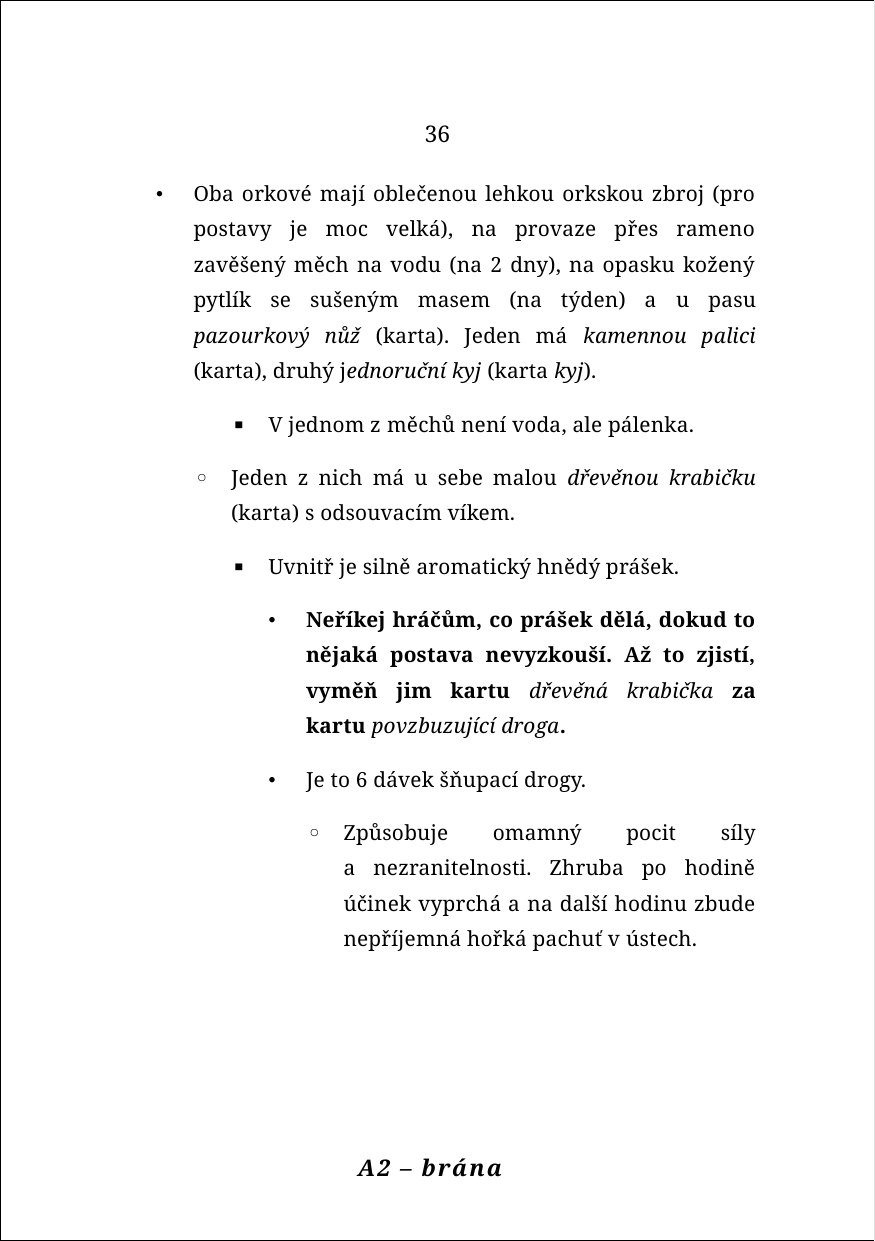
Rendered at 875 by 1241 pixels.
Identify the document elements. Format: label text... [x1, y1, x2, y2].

list Neříkej hráčům, co prášek dělá, dokud to nějaká postava nevyzkouší. Až to zjistí, vyměň jim kartu dřevěná krabička za kartu povzbuzující droga. [268, 605, 756, 740]
list Způsobuje omamný pocit síly a⁠ nezranitelnosti. Zhruba po hodině účinek vyprchá a⁠ na další hodinu zbude nepříjemná hořká pachuť v⁠ ústech. [306, 818, 756, 953]
list Je to 6 dávek šňupací drogy. [268, 765, 756, 793]
list Oba orkové mají oblečenou lehkou orkskou zbroj (pro postavy je moc velká), na provaze přes rameno zavěšený měch na vodu (na 2 dny), na opasku kožený pytlík se sušeným masem (na týden) a⁠ u⁠ pasu pazourkový nůž (karta). Jeden má kamennou palici (karta), druhý jednoruční kyj (karta kyj). [156, 179, 756, 385]
list Jeden z⁠ nich má u⁠ sebe malou dřevěnou krabičku (karta) s⁠ odsouvacím víkem. [193, 463, 756, 527]
list Uvnitř je silně aromatický hnědý prášek. [231, 552, 756, 580]
list V⁠ jednom z⁠ měchů není voda, ale pálenka. [231, 410, 756, 438]
